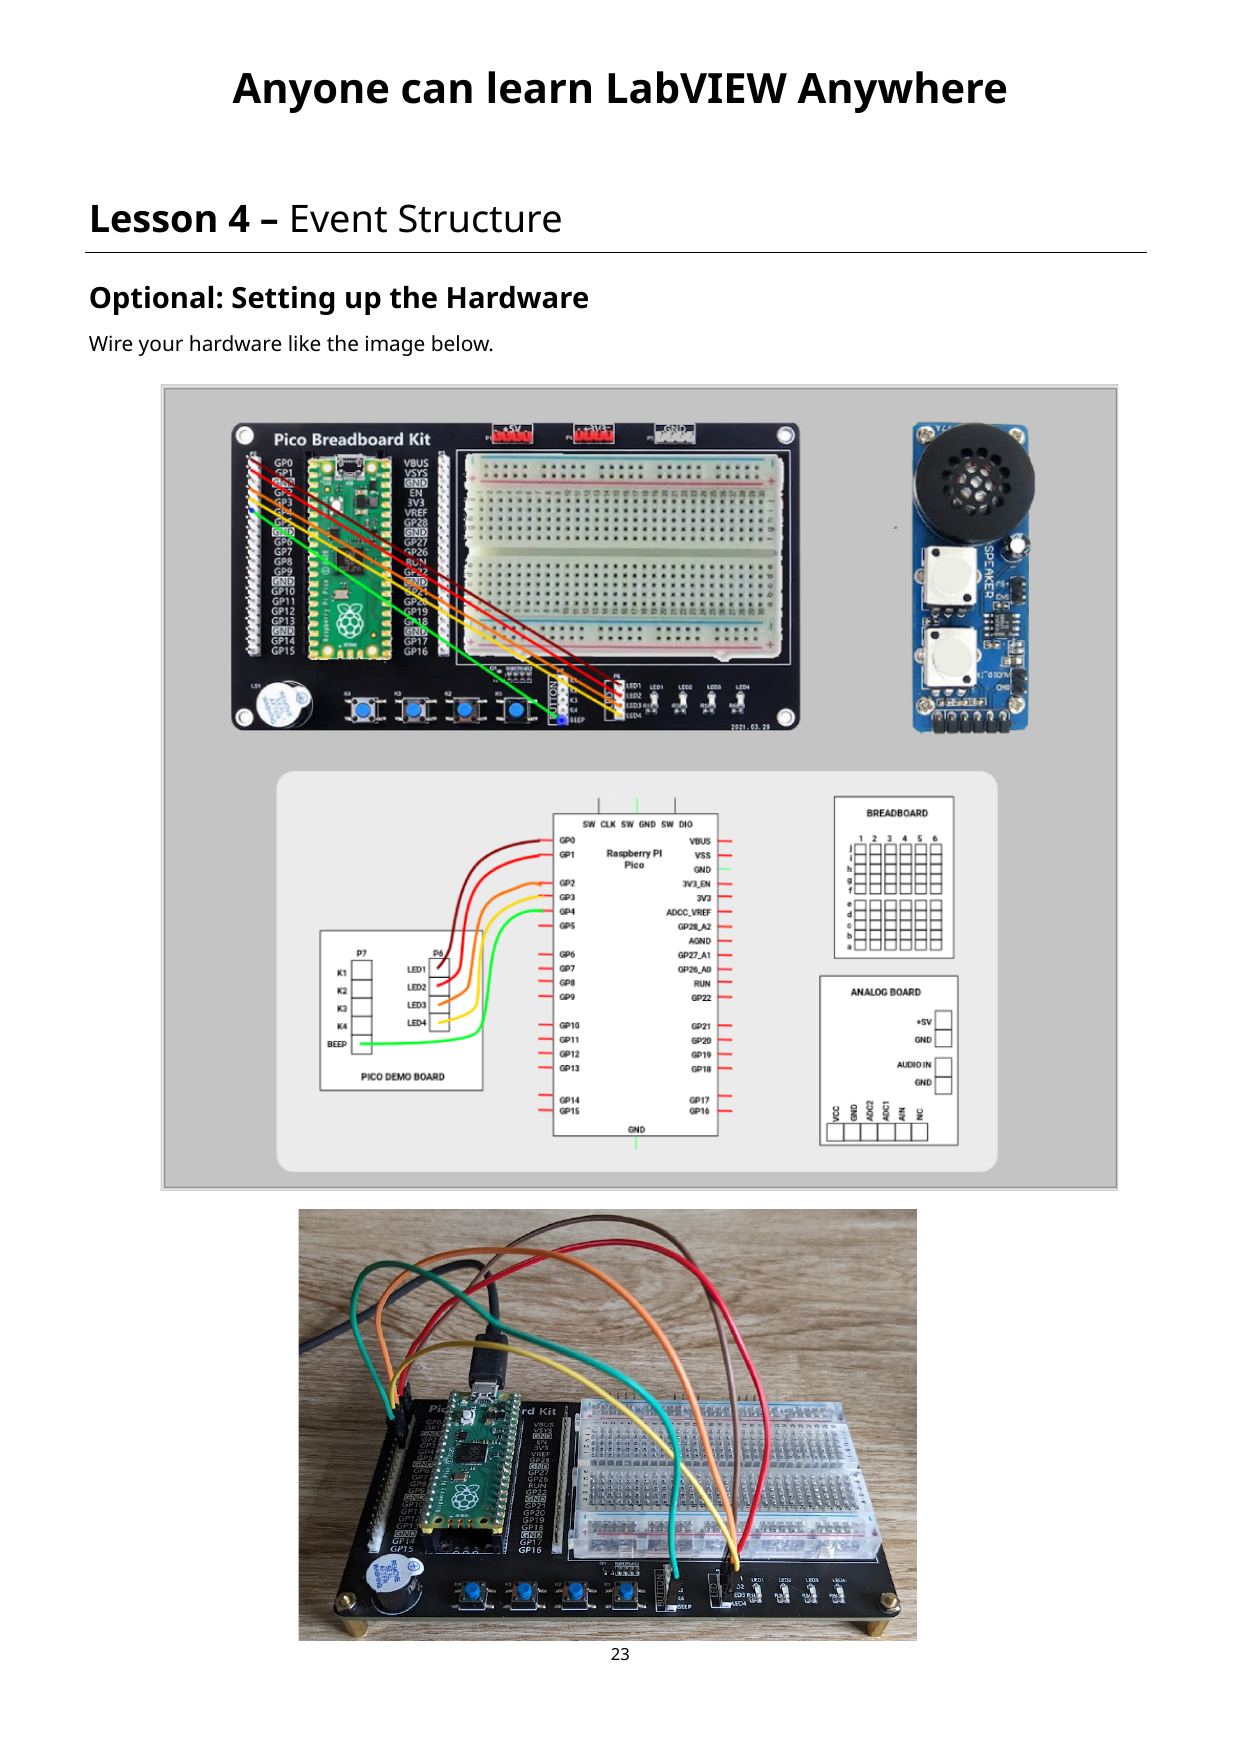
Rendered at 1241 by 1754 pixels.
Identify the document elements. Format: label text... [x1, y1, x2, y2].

text Wire your hardware like the image below. [88, 329, 1152, 358]
subtitle Lesson 4 – Event Structure [88, 192, 1152, 244]
subtitle Optional: Setting up the Hardware [88, 277, 1152, 317]
picture [298, 1209, 917, 1641]
picture [160, 384, 1119, 1191]
